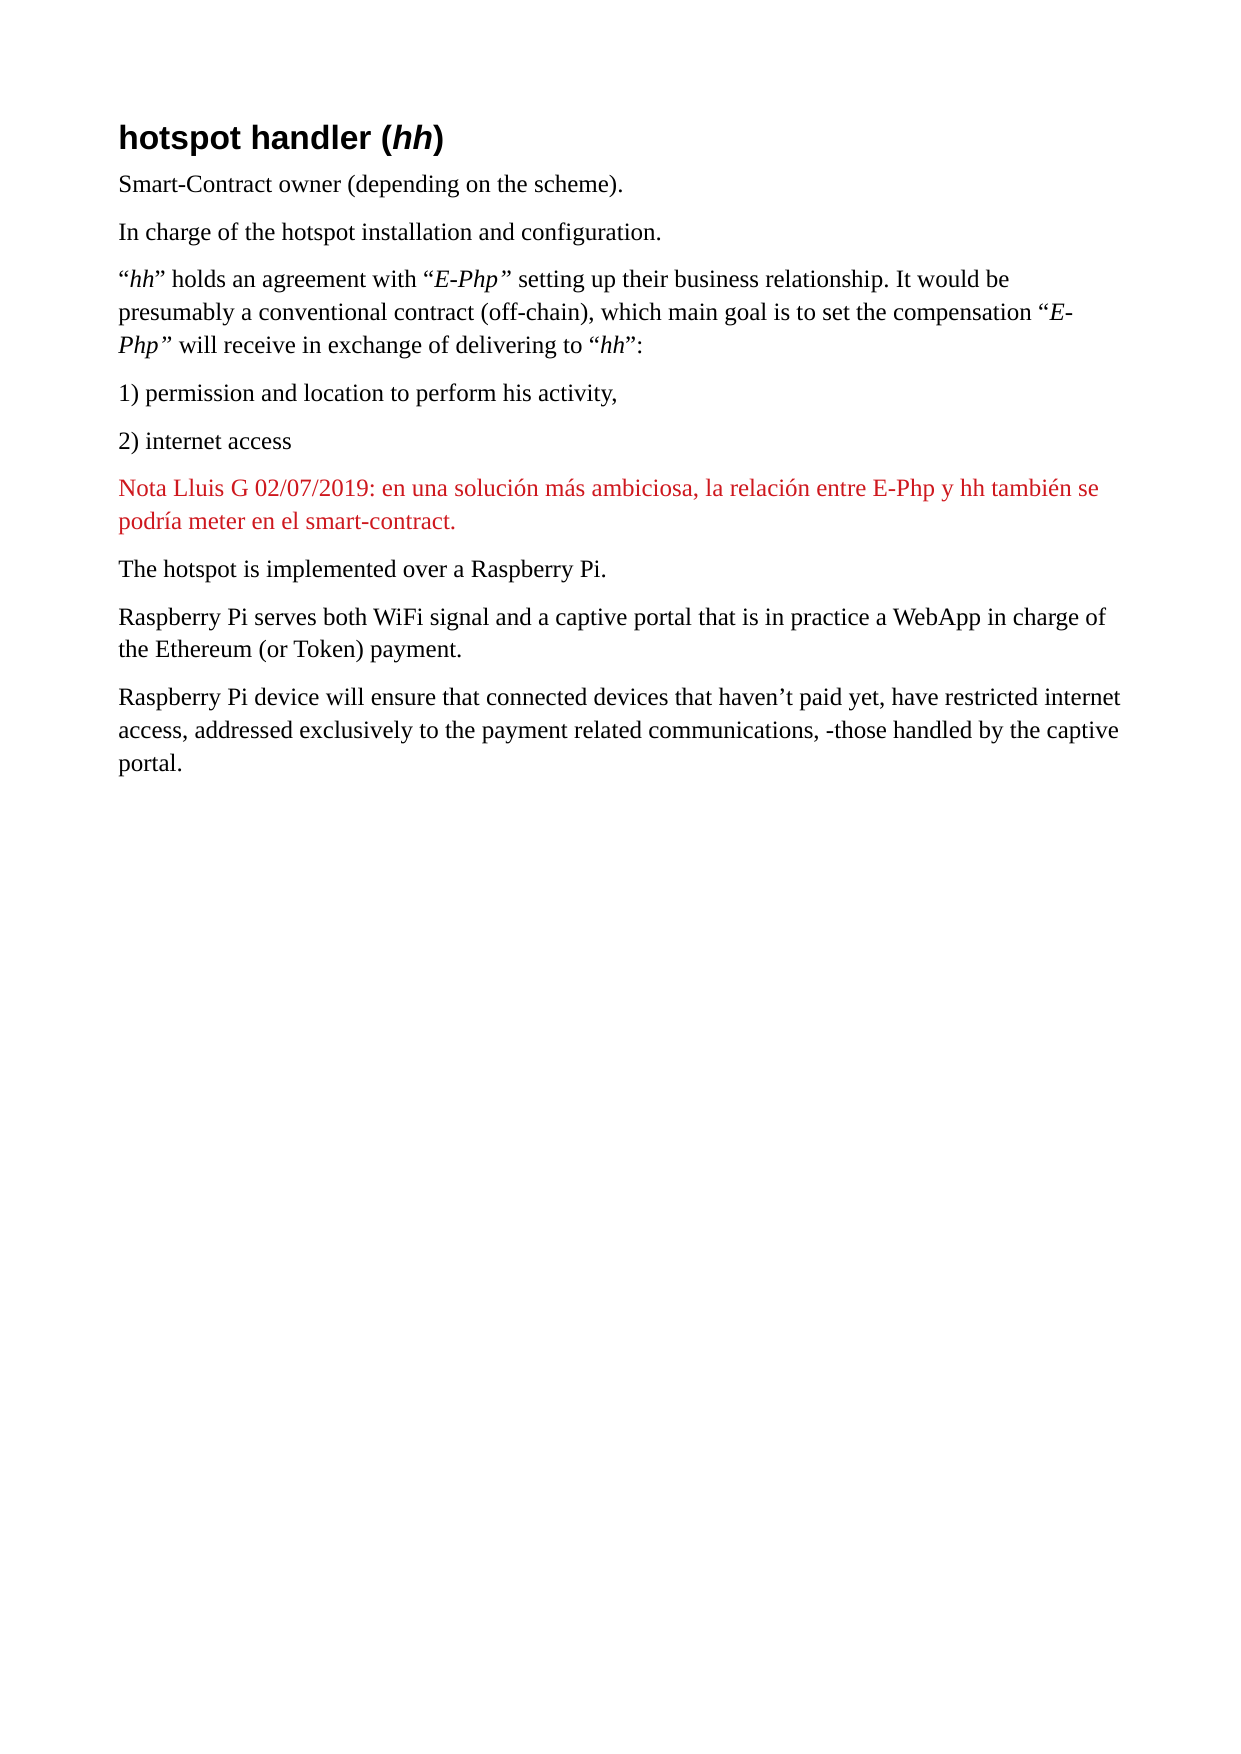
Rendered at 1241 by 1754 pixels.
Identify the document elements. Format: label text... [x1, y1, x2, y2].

text “hh” holds an agreement with “E-Php” setting up their business relationship. It would be presumably a conventional contract (off-chain), which main goal is to set the compensation “E-Php” will receive in exchange of delivering to “hh”: [118, 264, 1122, 359]
text Smart-Contract owner (depending on the scheme). [118, 169, 1122, 198]
subtitle hotspot handler (hh) [118, 118, 1122, 157]
text Raspberry Pi device will ensure that connected devices that haven’t paid yet, have restricted internet access, addressed exclusively to the payment related communications, -those handled by the captive portal. [118, 682, 1122, 777]
text Raspberry Pi serves both WiFi signal and a captive portal that is in practice a WebApp in charge of the Ethereum (or Token) payment. [118, 602, 1122, 663]
text In charge of the hotspot installation and configuration. [118, 217, 1122, 246]
text 1) permission and location to perform his activity, [118, 378, 1122, 407]
text Nota Lluis G 02/07/2019: en una solución más ambiciosa, la relación entre E-Php y hh también se podría meter en el smart-contract. [118, 473, 1122, 535]
text The hotspot is implemented over a Raspberry Pi. [118, 554, 1122, 583]
text 2) internet access [118, 426, 1122, 454]
